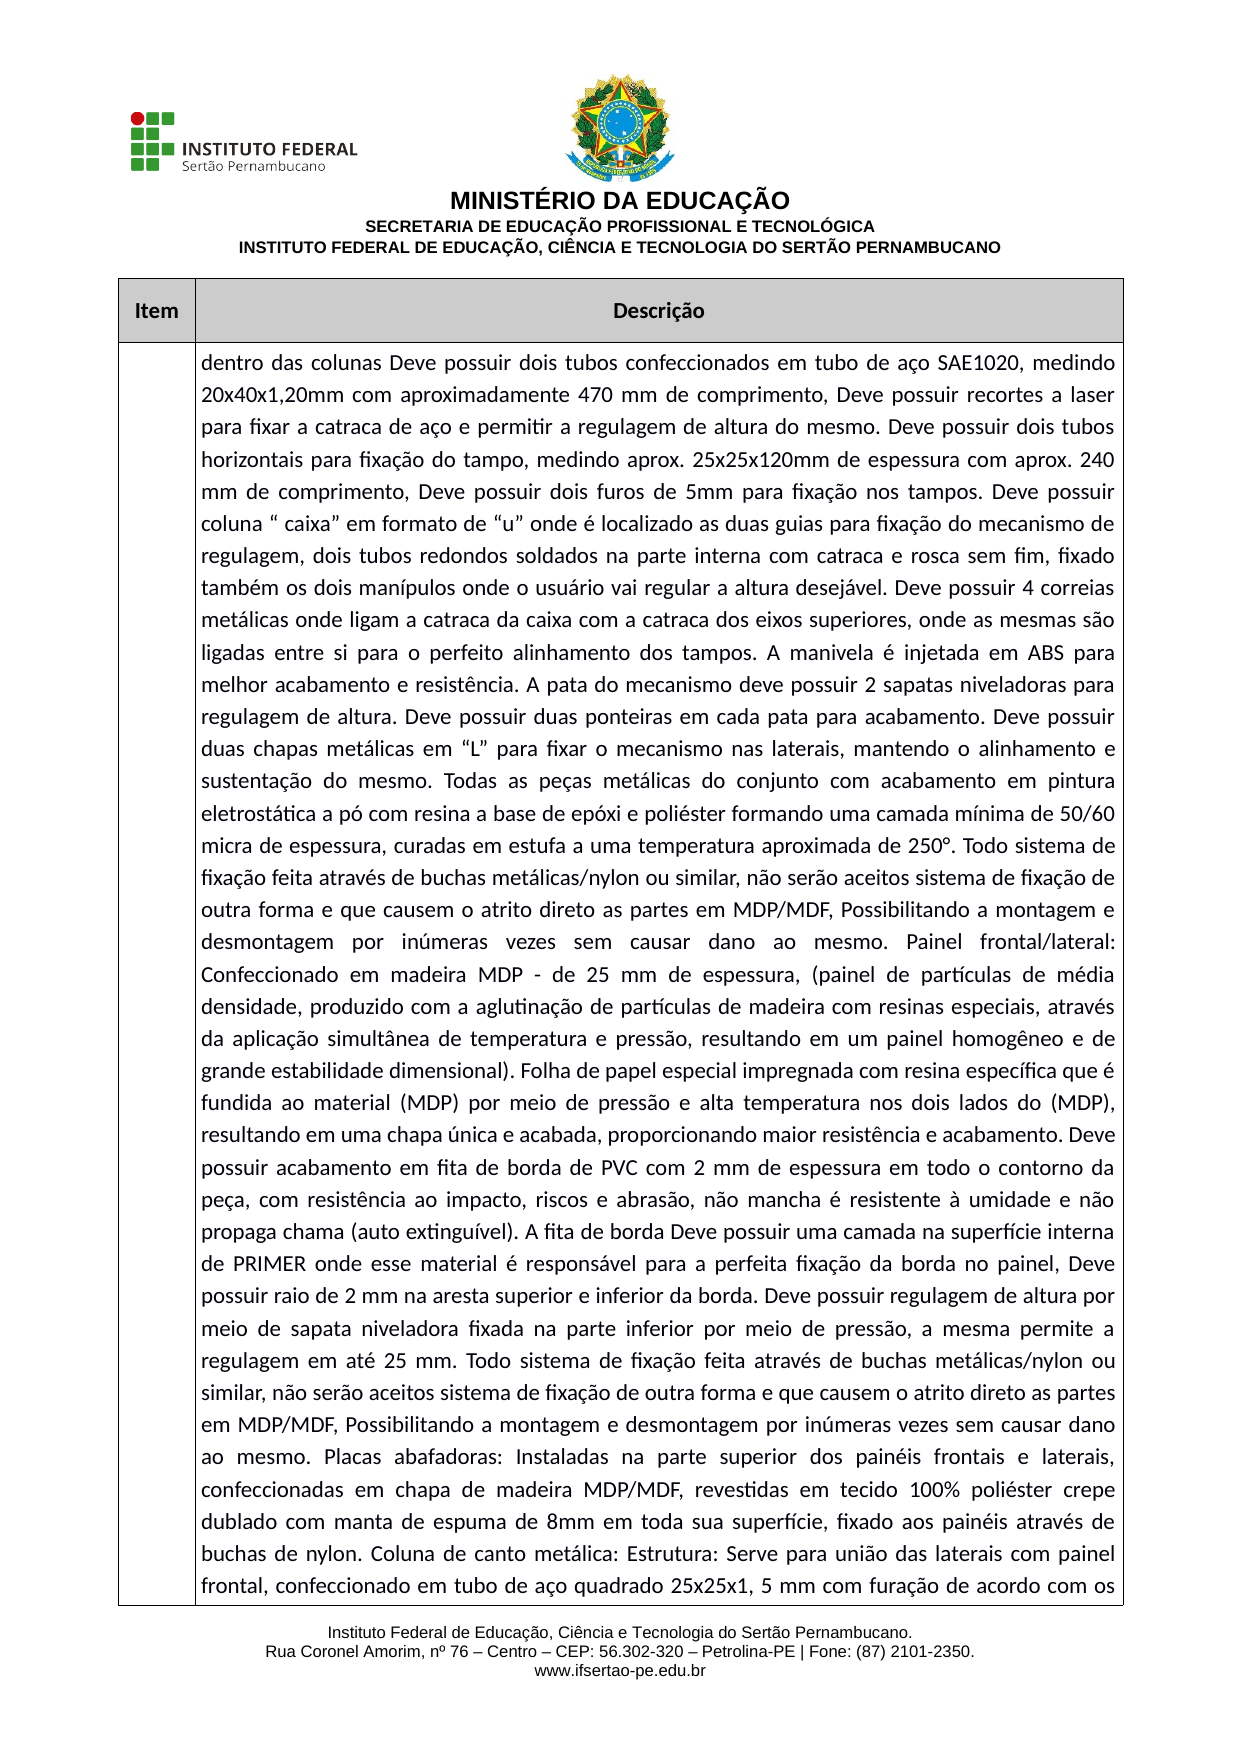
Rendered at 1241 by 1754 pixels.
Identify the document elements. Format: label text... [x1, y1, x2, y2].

table_cell [119, 343, 195, 1605]
picture [130, 112, 358, 171]
table_header Descrição [196, 279, 1123, 342]
picture [565, 74, 675, 182]
table_header Item [119, 279, 195, 342]
table_cell dentro das colunas Deve possuir dois tubos confeccionados em tubo de aço SAE1020, medindo 20x40x1,20mm com aproximadamente 470 mm de comprimento, Deve possuir recortes a laser para fixar a catraca de aço e permitir a regulagem de altura do mesmo. Deve possuir dois tubos horizontais para fixação do tampo, medindo aprox. 25x25x120mm de espessura com aprox. 240 mm de comprimento, Deve possuir dois furos de 5mm para fixação nos tampos. Deve possuir coluna “ caixa” em formato de “u” onde é localizado as duas guias para fixação do mecanismo de regulagem, dois tubos redondos soldados na parte interna com catraca e rosca sem fim, fixado também os dois manípulos onde o usuário vai regular a altura desejável. Deve possuir 4 correias metálicas onde ligam a catraca da caixa com a catraca dos eixos superiores, onde as mesmas são ligadas entre si para o perfeito alinhamento dos tampos. A manivela é injetada em ABS para melhor acabamento e resistência. A pata do mecanismo deve possuir 2 sapatas niveladoras para regulagem de altura. Deve possuir duas ponteiras em cada pata para acabamento. Deve possuir duas chapas metálicas em “L” para fixar o mecanismo nas laterais, mantendo o alinhamento e sustentação do mesmo. Todas as peças metálicas do conjunto com acabamento em pintura eletrostática a pó com resina a base de epóxi e poliéster formando uma camada mínima de 50/60 micra de espessura, curadas em estufa a uma temperatura aproximada de 250°. Todo sistema de fixação feita através de buchas metálicas/nylon ou similar, não serão aceitos sistema de fixação de outra forma e que causem o atrito direto as partes em MDP/MDF, Possibilitando a montagem e desmontagem por inúmeras vezes sem causar dano ao mesmo. Painel frontal/lateral: Confeccionado em madeira MDP - de 25 mm de espessura, (painel de partículas de média densidade, produzido com a aglutinação de partículas de madeira com resinas especiais, através da aplicação simultânea de temperatura e pressão, resultando em um painel homogêneo e de grande estabilidade dimensional). Folha de papel especial impregnada com resina específica que é fundida ao material (MDP) por meio de pressão e alta temperatura nos dois lados do (MDP), resultando em uma chapa única e acabada, proporcionando maior resistência e acabamento. Deve possuir acabamento em fita de borda de PVC com 2 mm de espessura em todo o contorno da peça, com resistência ao impacto, riscos e abrasão, não mancha é resistente à umidade e não propaga chama (auto extinguível). A fita de borda Deve possuir uma camada na superfície interna de PRIMER onde esse material é responsável para a perfeita fixação da borda no painel, Deve possuir raio de 2 mm na aresta superior e inferior da borda. Deve possuir regulagem de altura por meio de sapata niveladora fixada na parte inferior por meio de pressão, a mesma permite a regulagem em até 25 mm. Todo sistema de fixação feita através de buchas metálicas/nylon ou similar, não serão aceitos sistema de fixação de outra forma e que causem o atrito direto as partes em MDP/MDF, Possibilitando a montagem e desmontagem por inúmeras vezes sem causar dano ao mesmo. Placas abafadoras: Instaladas na parte superior dos painéis frontais e laterais, confeccionadas em chapa de madeira MDP/MDF, revestidas em tecido 100% poliéster crepe dublado com manta de espuma de 8mm em toda sua superfície, fixado aos painéis através de buchas de nylon. Coluna de canto metálica: Estrutura: Serve para união das laterais com painel frontal, confeccionado em tubo de aço quadrado 25x25x1, 5 mm com furação de acordo com os [196, 343, 1123, 1605]
